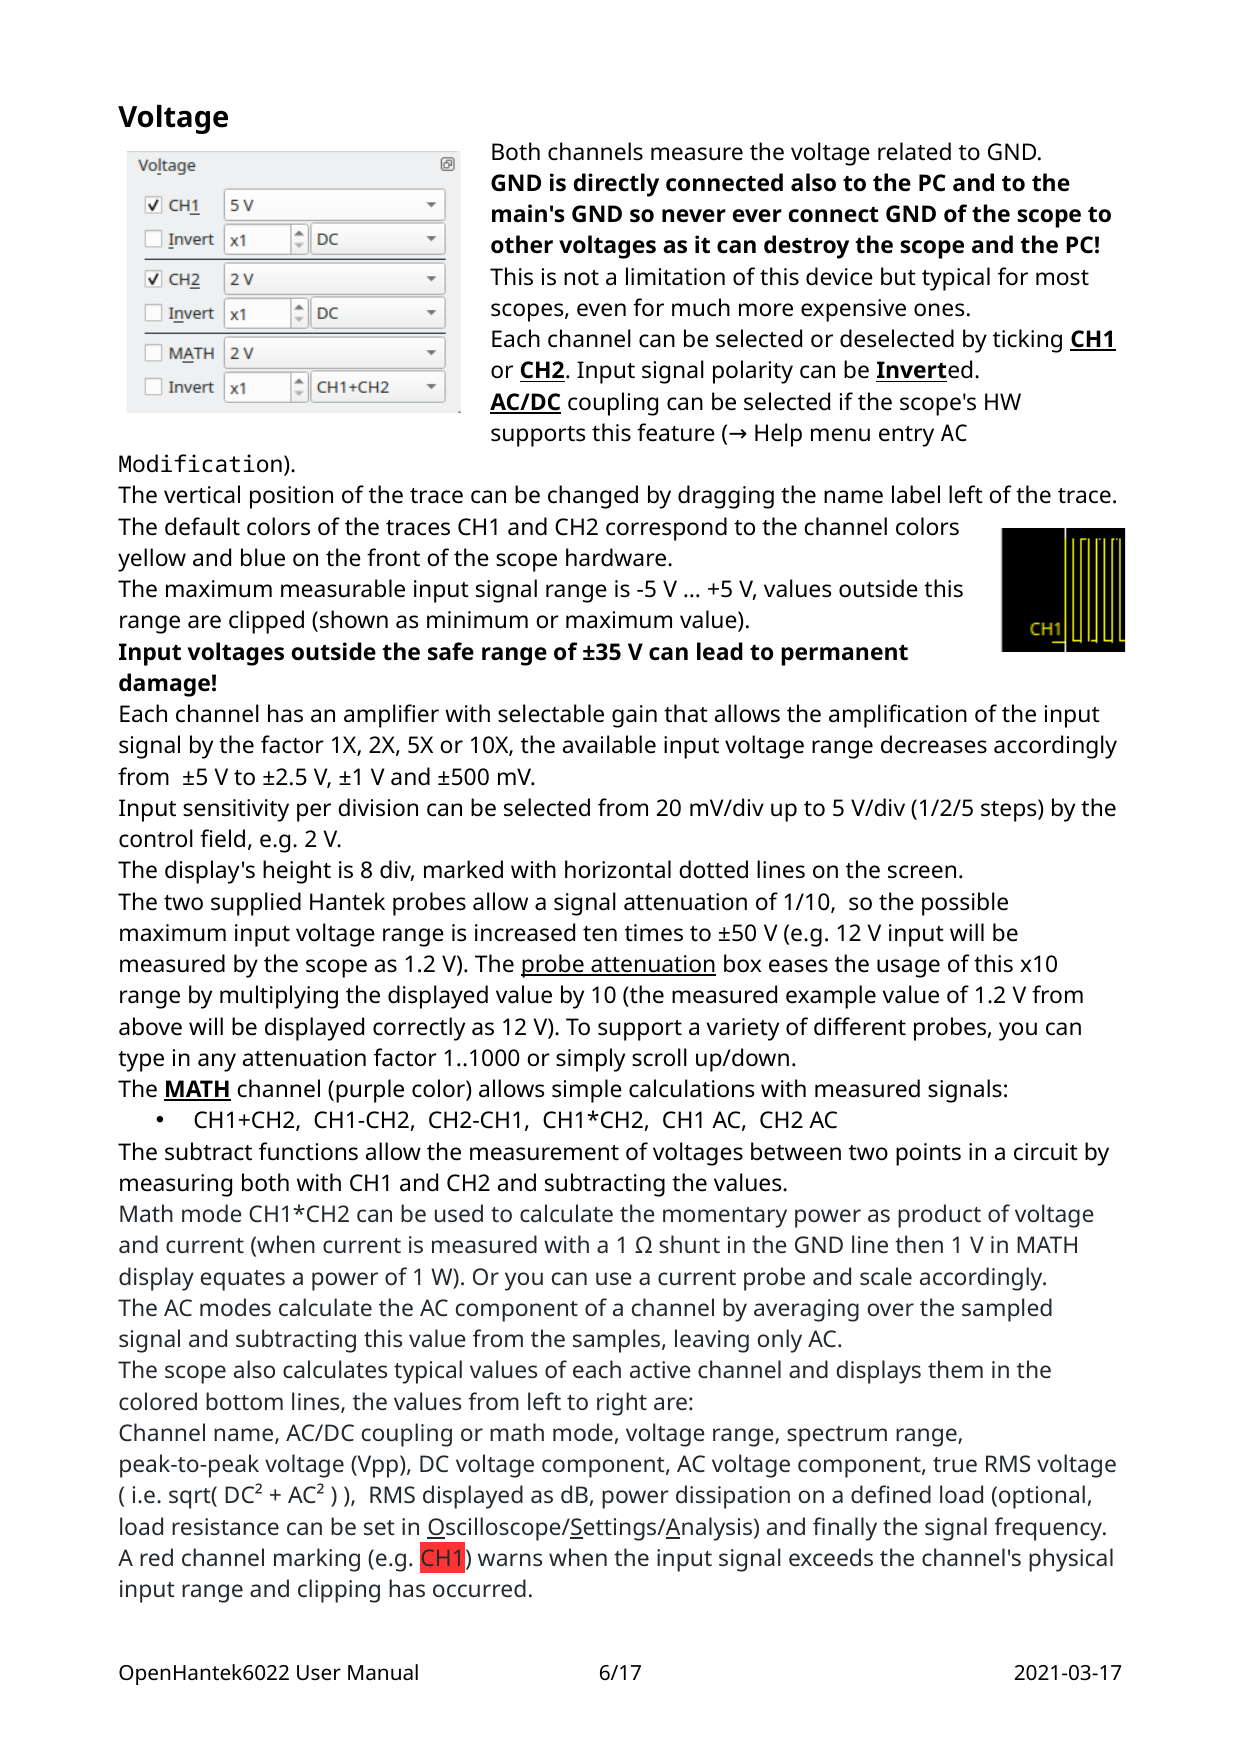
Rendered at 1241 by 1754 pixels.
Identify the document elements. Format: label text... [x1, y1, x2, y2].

text Input voltages outside the safe range of ±35 V can lead to permanent damage! [118, 636, 1122, 698]
text The vertical position of the trace can be changed by dragging the name label left of the trace. [118, 479, 1122, 511]
text Channel name, AC/DC coupling or math mode, voltage range, spectrum range, peak-to-peak voltage (Vpp), DC voltage component, AC voltage component, true RMS voltage ( i.e. sqrt( DC² + AC² ) ), RMS displayed as dB, power dissipation on a defined load (optional, load resistance can be set in Oscilloscope/Settings/Analysis) and finally the signal frequency. [118, 1417, 1122, 1542]
list CH1+CH2, CH1-CH2, CH2-CH1, CH1*CH2, CH1 AC, CH2 AC [156, 1104, 1122, 1136]
text Both channels measure the voltage related to GND. [118, 136, 1122, 167]
text The maximum measurable input signal range is -5 V … +5 V, values outside this range are clipped (shown as minimum or maximum value). [118, 573, 1122, 636]
text The subtract functions allow the measurement of voltages between two points in a circuit by measuring both with CH1 and CH2 and subtracting the values. [118, 1136, 1122, 1198]
text Each channel has an amplifier with selectable gain that allows the amplification of the input signal by the factor 1X, 2X, 5X or 10X, the available input voltage range decreases accordingly from ±5 V to ±2.5 V, ±1 V and ±500 mV. [118, 698, 1122, 792]
picture [1000, 528, 1024, 633]
text GND is directly connected also to the PC and to the main's GND so never ever connect GND of the scope to other voltages as it can destroy the scope and the PC! [461, 167, 1122, 261]
text This is not a limitation of this device but typical for most scopes, even for much more expensive ones. [461, 261, 1122, 323]
picture [126, 151, 461, 413]
text The default colors of the traces CH1 and CH2 correspond to the channel colors yellow and blue on the front of the scope hardware. [118, 511, 1122, 573]
text The MATH channel (purple color) allows simple calculations with measured signals: [118, 1073, 1122, 1104]
text AC/DC coupling can be selected if the scope's HW supports this feature (→ Help menu entry AC Modification). [118, 386, 1122, 479]
text Input sensitivity per division can be selected from 20 mV/div up to 5 V/div (1/2/5 steps) by the control field, e.g. 2 V. [118, 792, 1122, 854]
text Math mode CH1*CH2 can be used to calculate the momentary power as product of voltage and current (when current is measured with a 1 Ω shunt in the GND line then 1 V in MATH display equates a power of 1 W). Or you can use a current probe and scale accordingly. [118, 1198, 1122, 1292]
text The AC modes calculate the AC component of a channel by averaging over the sampled signal and subtracting this value from the samples, leaving only AC. [118, 1292, 1122, 1354]
text Each channel can be selected or deselected by ticking CH1 or CH2. Input signal polarity can be Inverted. [461, 323, 1122, 386]
text The two supplied Hantek probes allow a signal attenuation of 1/10, so the possible maximum input voltage range is increased ten times to ±50 V (e.g. 12 V input will be measured by the scope as 1.2 V). The probe attenuation box eases the usage of this x10 range by multiplying the displayed value by 10 (the measured example value of 1.2 V from above will be displayed correctly as 12 V). To support a variety of different probes, you can type in any attenuation factor 1..1000 or simply scroll up/down. [118, 886, 1122, 1073]
text A red channel marking (e.g. CH1) warns when the input signal exceeds the channel's physical input range and clipping has occurred. [118, 1542, 1122, 1604]
text The scope also calculates typical values of each active channel and displays them in the colored bottom lines, the values from left to right are: [118, 1354, 1122, 1417]
subtitle Voltage [118, 96, 1122, 136]
text The display's height is 8 div, marked with horizontal dotted lines on the screen. [118, 854, 1122, 886]
